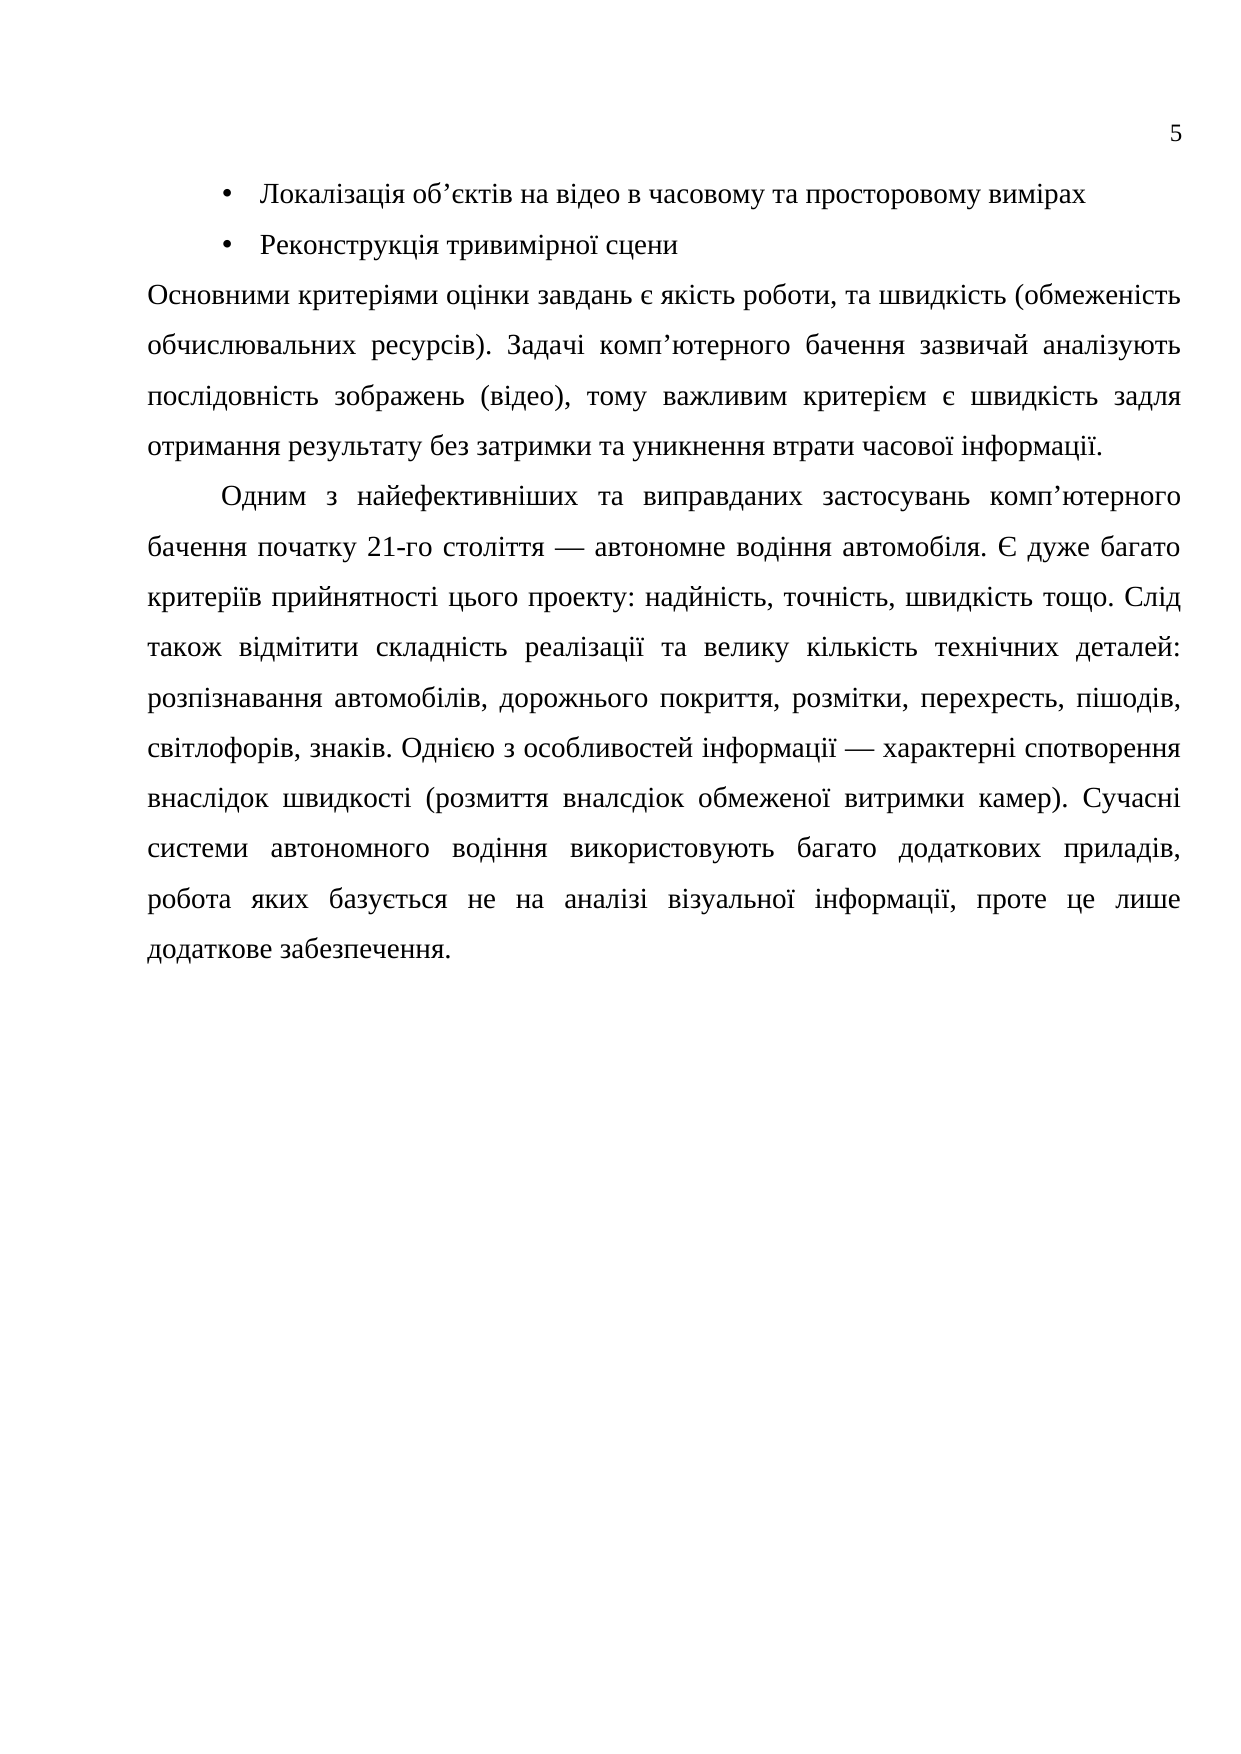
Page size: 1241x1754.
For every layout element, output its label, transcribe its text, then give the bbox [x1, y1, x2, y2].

text Одним з найефективніших та виправданих застосувань комп’ютерного бачення початку 21-го століття — автономне водіння автомобіля. Є дуже багато критеріїв прийнятності цього проекту: надйність, точність, швидкість тощо. Слід також відмітити складність реалізації та велику кількість технічних деталей: розпізнавання автомобілів, дорожнього покриття, розмітки, перехресть, пішодів, світлофорів, знаків. Однією з особливостей інформації — характерні спотворення внаслідок швидкості (розмиття вналсдіок обмеженої витримки камер). Сучасні системи автономного водіння використовують багато додаткових приладів, робота яких базується не на аналізі візуальної інформації, проте це лише додаткове забезпечення. [147, 478, 1182, 965]
list Реконструкція тривимірної сцени [222, 227, 1182, 260]
list Локалізація об’єктів на відео в часовому та просторовому вимірах [222, 176, 1182, 210]
text Основними критеріями оцінки завдань є якість роботи, та швидкість (обмеженість обчислювальних ресурсів). Задачі комп’ютерного бачення зазвичай аналізують послідовність зображень (відео), тому важливим критерієм є швидкість задля отримання результату без затримки та уникнення втрати часової інформації. [147, 277, 1182, 462]
